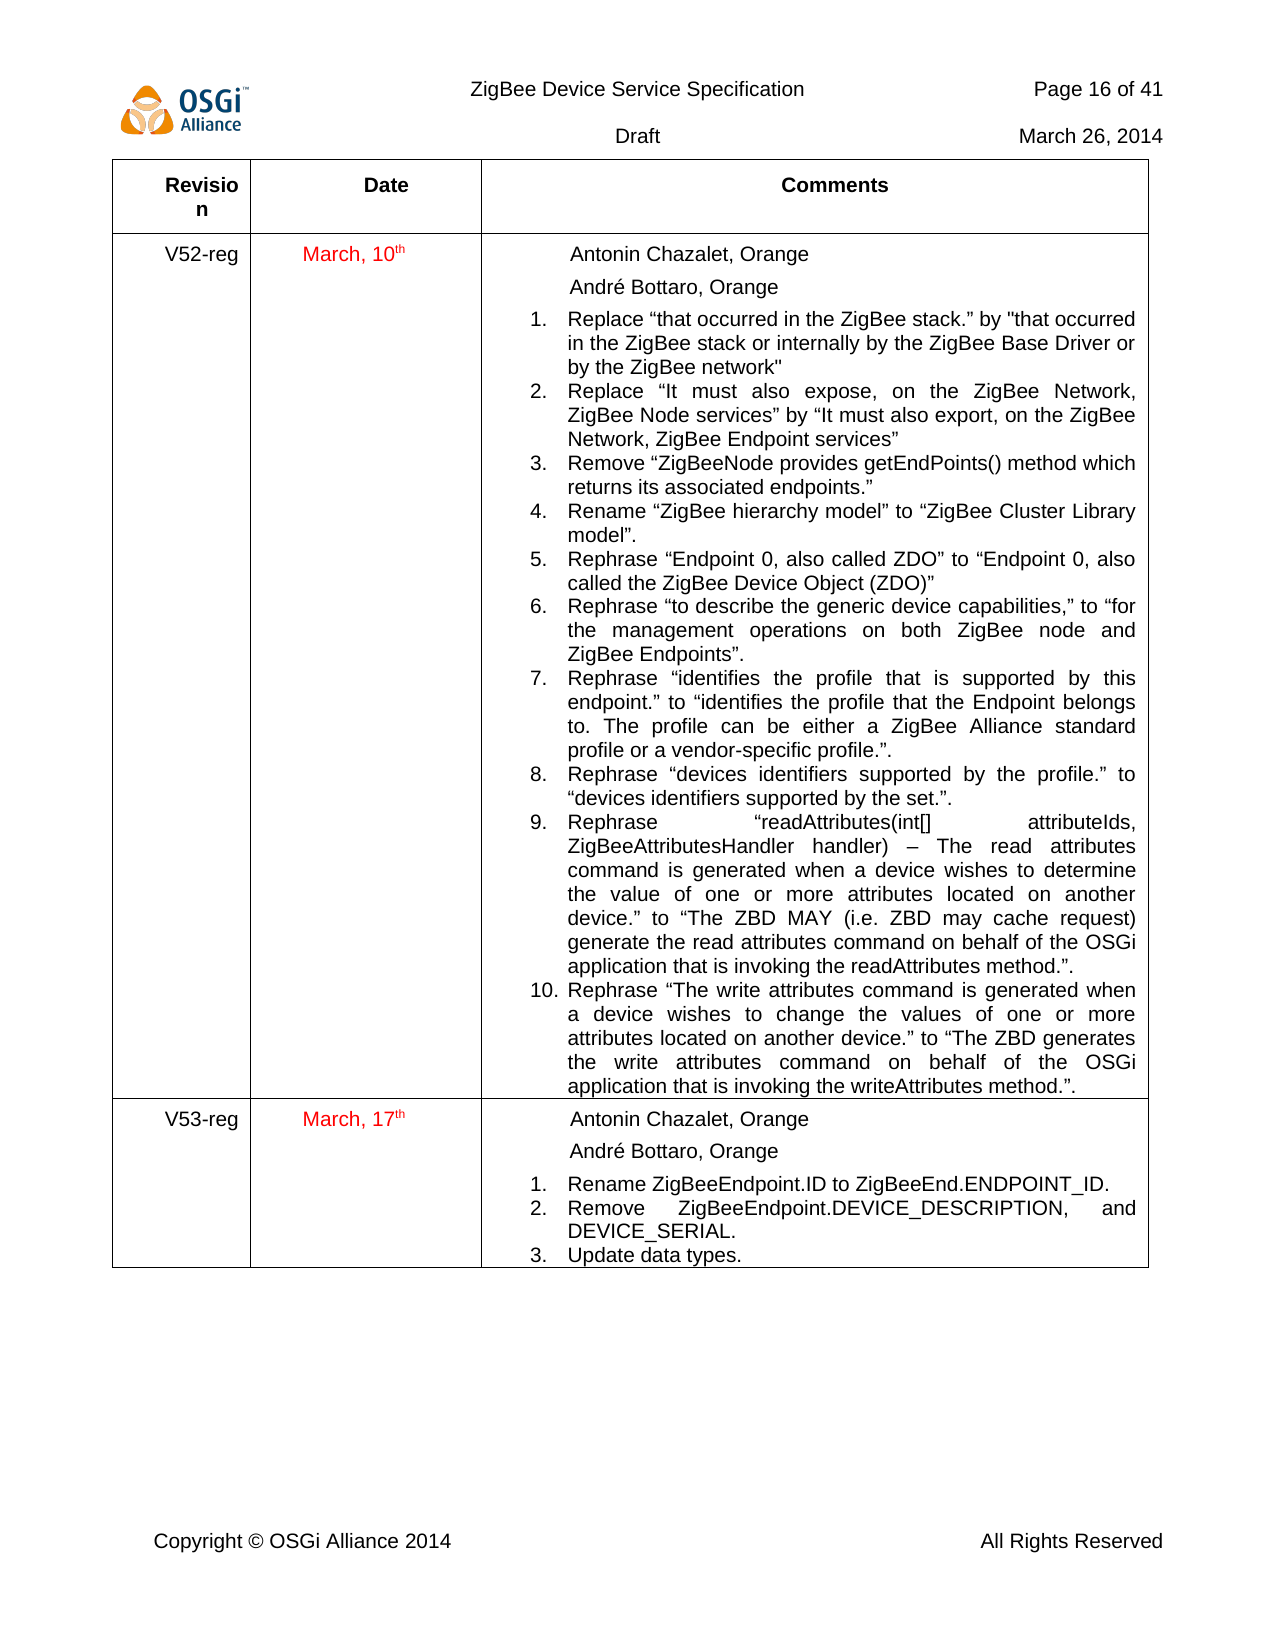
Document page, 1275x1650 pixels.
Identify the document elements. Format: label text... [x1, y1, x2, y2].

table_cell V53-reg [113, 1099, 250, 1267]
table_cell V52-reg [113, 234, 250, 1097]
table_header Revision [113, 160, 250, 233]
table_cell March, 10th [251, 234, 481, 1097]
picture [113, 78, 257, 142]
table_header Date [251, 160, 481, 233]
table_cell Antonin Chazalet, Orange André Bottaro, Orange Rename ZigBeeEndpoint.ID to ZigBeeEnd.ENDPOINT_ID. Remove ZigBeeEndpoint.DEVICE_DESCRIPTION, and DEVICE_SERIAL. Update data types. [482, 1099, 1148, 1267]
table_header Comments [482, 160, 1148, 233]
table_cell March, 17th [251, 1099, 481, 1267]
table_cell Antonin Chazalet, Orange André Bottaro, Orange Replace “that occurred in the ZigBee stack.” by "that occurred in the ZigBee stack or internally by the ZigBee Base Driver or by the ZigBee network" Replace “It must also expose, on the ZigBee Network, ZigBee Node services” by “It must also export, on the ZigBee Network, ZigBee Endpoint services” Remove “ZigBeeNode provides getEndPoints() method which returns its associated endpoints.” Rename “ZigBee hierarchy model” to “ZigBee Cluster Library model”. Rephrase “Endpoint 0, also called ZDO” to “Endpoint 0, also called the ZigBee Device Object (ZDO)” Rephrase “to describe the generic device capabilities,” to “for the management operations on both ZigBee node and ZigBee Endpoints”. Rephrase “identifies the profile that is supported by this endpoint.” to “identifies the profile that the Endpoint belongs to. The profile can be either a ZigBee Alliance standard profile or a vendor-specific profile.”. Rephrase “devices identifiers supported by the profile.” to “devices identifiers supported by the set.”. Rephrase “readAttributes(int[] attributeIds, ZigBeeAttributesHandler handler) – The read attributes command is generated when a device wishes to determine the value of one or more attributes located on another device.” to “The ZBD MAY (i.e. ZBD may cache request) generate the read attributes command on behalf of the OSGi application that is invoking the readAttributes method.”. Rephrase “The write attributes command is generated when a device wishes to change the values of one or more attributes located on another device.” to “The ZBD generates the write attributes command on behalf of the OSGi application that is invoking the writeAttributes method.”. [482, 234, 1148, 1097]
